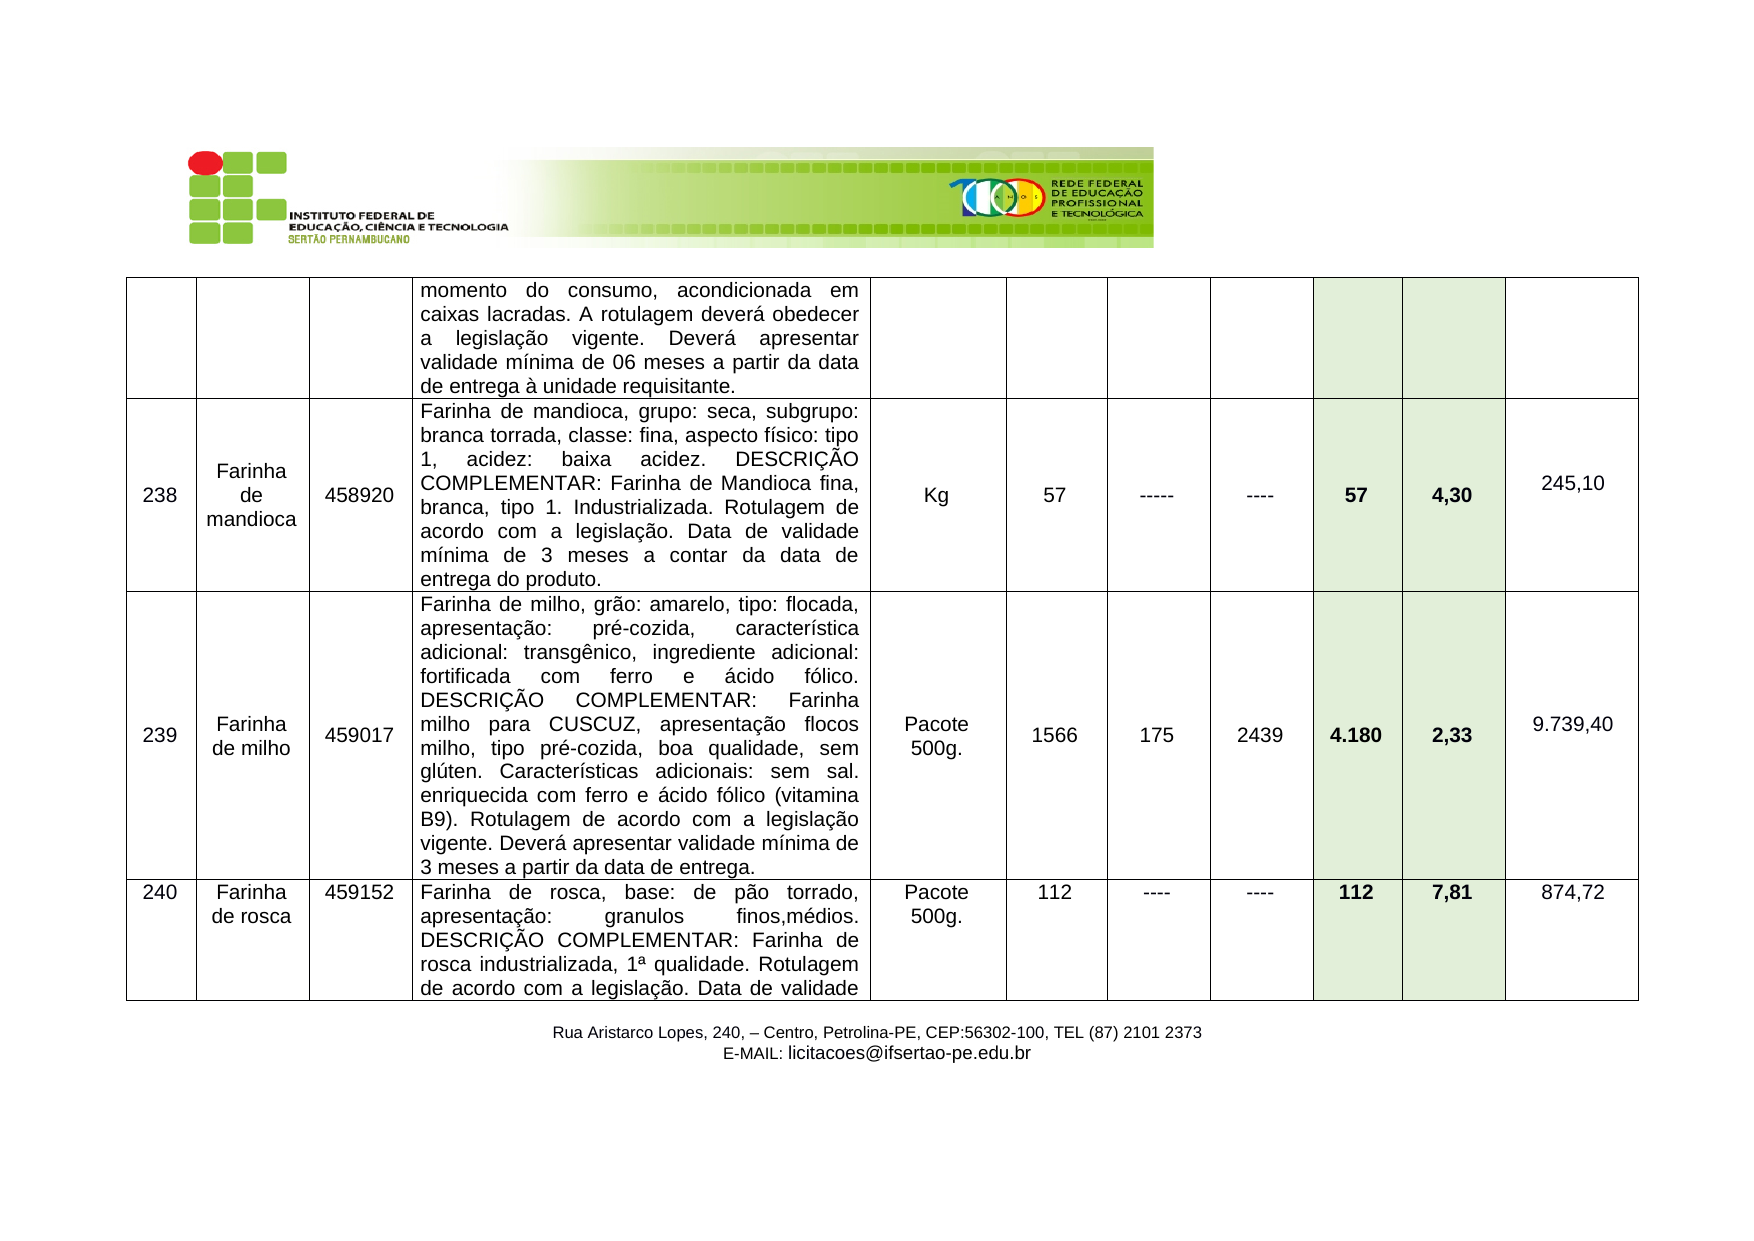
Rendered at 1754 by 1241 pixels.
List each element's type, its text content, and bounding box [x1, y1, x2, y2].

table_cell 459152 [310, 880, 412, 1000]
table_cell [1314, 278, 1402, 398]
table_cell 874,72 [1506, 880, 1638, 1000]
table_cell Farinha de mandioca, grupo: seca, subgrupo: branca torrada, classe: fina, aspecto físico: tipo 1, acidez: baixa acidez. DESCRIÇÃO COMPLEMENTAR: Farinha de Mandioca fina, branca, tipo 1. Industrializada. Rotulagem de acordo com a legislação. Data de validade mínima de 3 meses a contar da data de entrega do produto. [413, 399, 870, 591]
table_cell Farinha de mandioca [197, 399, 309, 591]
picture [177, 147, 1154, 248]
table_cell Farinha de rosca, base: de pão torrado, apresentação: granulos finos,médios. DESCRIÇÃO COMPLEMENTAR: Farinha de rosca industrializada, 1ª qualidade. Rotulagem de acordo com a legislação. Data de validade [413, 880, 870, 1000]
table_cell Farinha de milho, grão: amarelo, tipo: flocada, apresentação: pré-cozida, característica adicional: transgênico, ingrediente adicional: fortificada com ferro e ácido fólico. DESCRIÇÃO COMPLEMENTAR: Farinha milho para CUSCUZ, apresentação flocos milho, tipo pré-cozida, boa qualidade, sem glúten. Características adicionais: sem sal. enriquecida com ferro e ácido fólico (vitamina B9). Rotulagem de acordo com a legislação vigente. Deverá apresentar validade mínima de 3 meses a partir da data de entrega. [413, 592, 870, 879]
table_cell 9.739,40 [1506, 592, 1638, 879]
table_cell [197, 278, 309, 398]
table_cell momento do consumo, acondicionada em caixas lacradas. A rotulagem deverá obedecer a legislação vigente. Deverá apresentar validade mínima de 06 meses a partir da data de entrega à unidade requisitante. [413, 278, 870, 398]
table_cell 1566 [1007, 592, 1107, 879]
table_cell [1506, 278, 1638, 398]
table_cell ---- [1108, 880, 1210, 1000]
table_cell 459017 [310, 592, 412, 879]
table_cell Pacote 500g. [871, 880, 1006, 1000]
table_cell 4,30 [1403, 399, 1505, 591]
table_cell 4.180 [1314, 592, 1402, 879]
table_cell ----- [1108, 399, 1210, 591]
table_cell 57 [1007, 399, 1107, 591]
table_cell [1211, 278, 1313, 398]
table_cell [127, 278, 196, 398]
table_cell [1108, 278, 1210, 398]
table_cell 458920 [310, 399, 412, 591]
table_cell 239 [127, 592, 196, 879]
table_cell 245,10 [1506, 399, 1638, 591]
table_cell 2,33 [1403, 592, 1505, 879]
table_cell Farinha de milho [197, 592, 309, 879]
table_cell 7,81 [1403, 880, 1505, 1000]
table_cell ---- [1211, 880, 1313, 1000]
table_cell [1403, 278, 1505, 398]
table_cell 175 [1108, 592, 1210, 879]
table_cell [1007, 278, 1107, 398]
table_cell Kg [871, 399, 1006, 591]
table_cell Farinha de rosca [197, 880, 309, 1000]
table_cell 112 [1007, 880, 1107, 1000]
table_cell 238 [127, 399, 196, 591]
table_cell ---- [1211, 399, 1313, 591]
table_cell 240 [127, 880, 196, 1000]
table_cell 112 [1314, 880, 1402, 1000]
table_cell 2439 [1211, 592, 1313, 879]
table_cell Pacote 500g. [871, 592, 1006, 879]
table_cell [871, 278, 1006, 398]
table_cell 57 [1314, 399, 1402, 591]
table_cell [310, 278, 412, 398]
